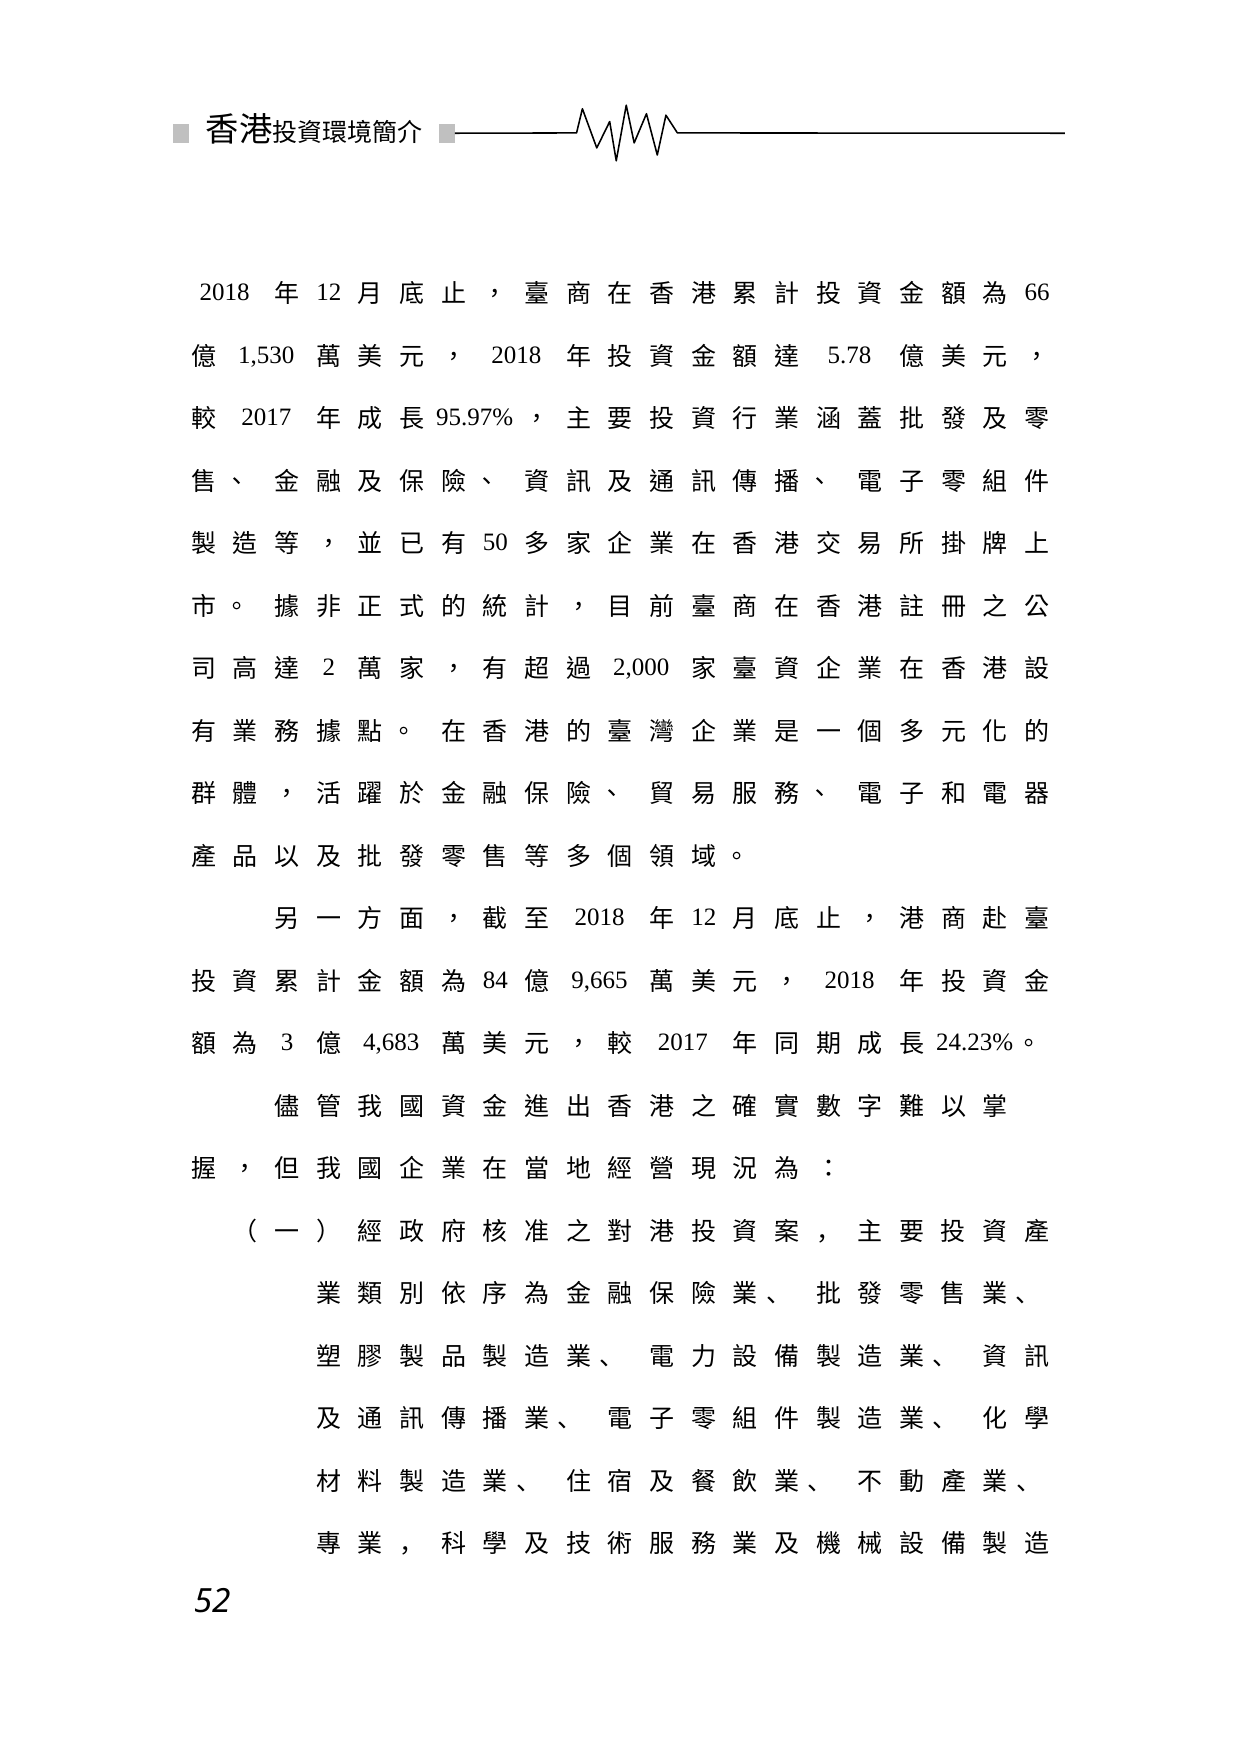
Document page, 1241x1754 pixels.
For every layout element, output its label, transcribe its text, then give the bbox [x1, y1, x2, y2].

text 2018年12月底止，臺商在香港累計投資金額為66億1,530萬美元，2018年投資金額達5.78億美元，較2017年成長95.97%，主要投資行業涵蓋批發及零售、金融及保險、資訊及通訊傳播、電子零組件製造等，並已有50多家企業在香港交易所掛牌上市。據非正式的統計，目前臺商在香港註冊之公司高達2萬家，有超過2,000家臺資企業在香港設有業務據點。在香港的臺灣企業是一個多元化的群體，活躍於金融保險、貿易服務、電子和電器產品以及批發零售等多個領域。 [183, 250, 1058, 875]
text 儘管我國資金進出香港之確實數字難以掌握，但我國企業在當地經營現況為： [183, 1063, 1058, 1188]
text 另一方面，截至2018年12月底止，港商赴臺投資累計金額為84億9,665萬美元，2018年投資金額為3億4,683萬美元，較2017年同期成長24.23%。 [183, 875, 1058, 1063]
text （一）經政府核准之對港投資案，主要投資產業類別依序為金融保險業、批發零售業、塑膠製品製造業、電力設備製造業、資訊及通訊傳播業、電子零組件製造業、化學材料製造業、住宿及餐飲業、不動產業、專業，科學及技術服務業及機械設備製造 [207, 1188, 1058, 1563]
